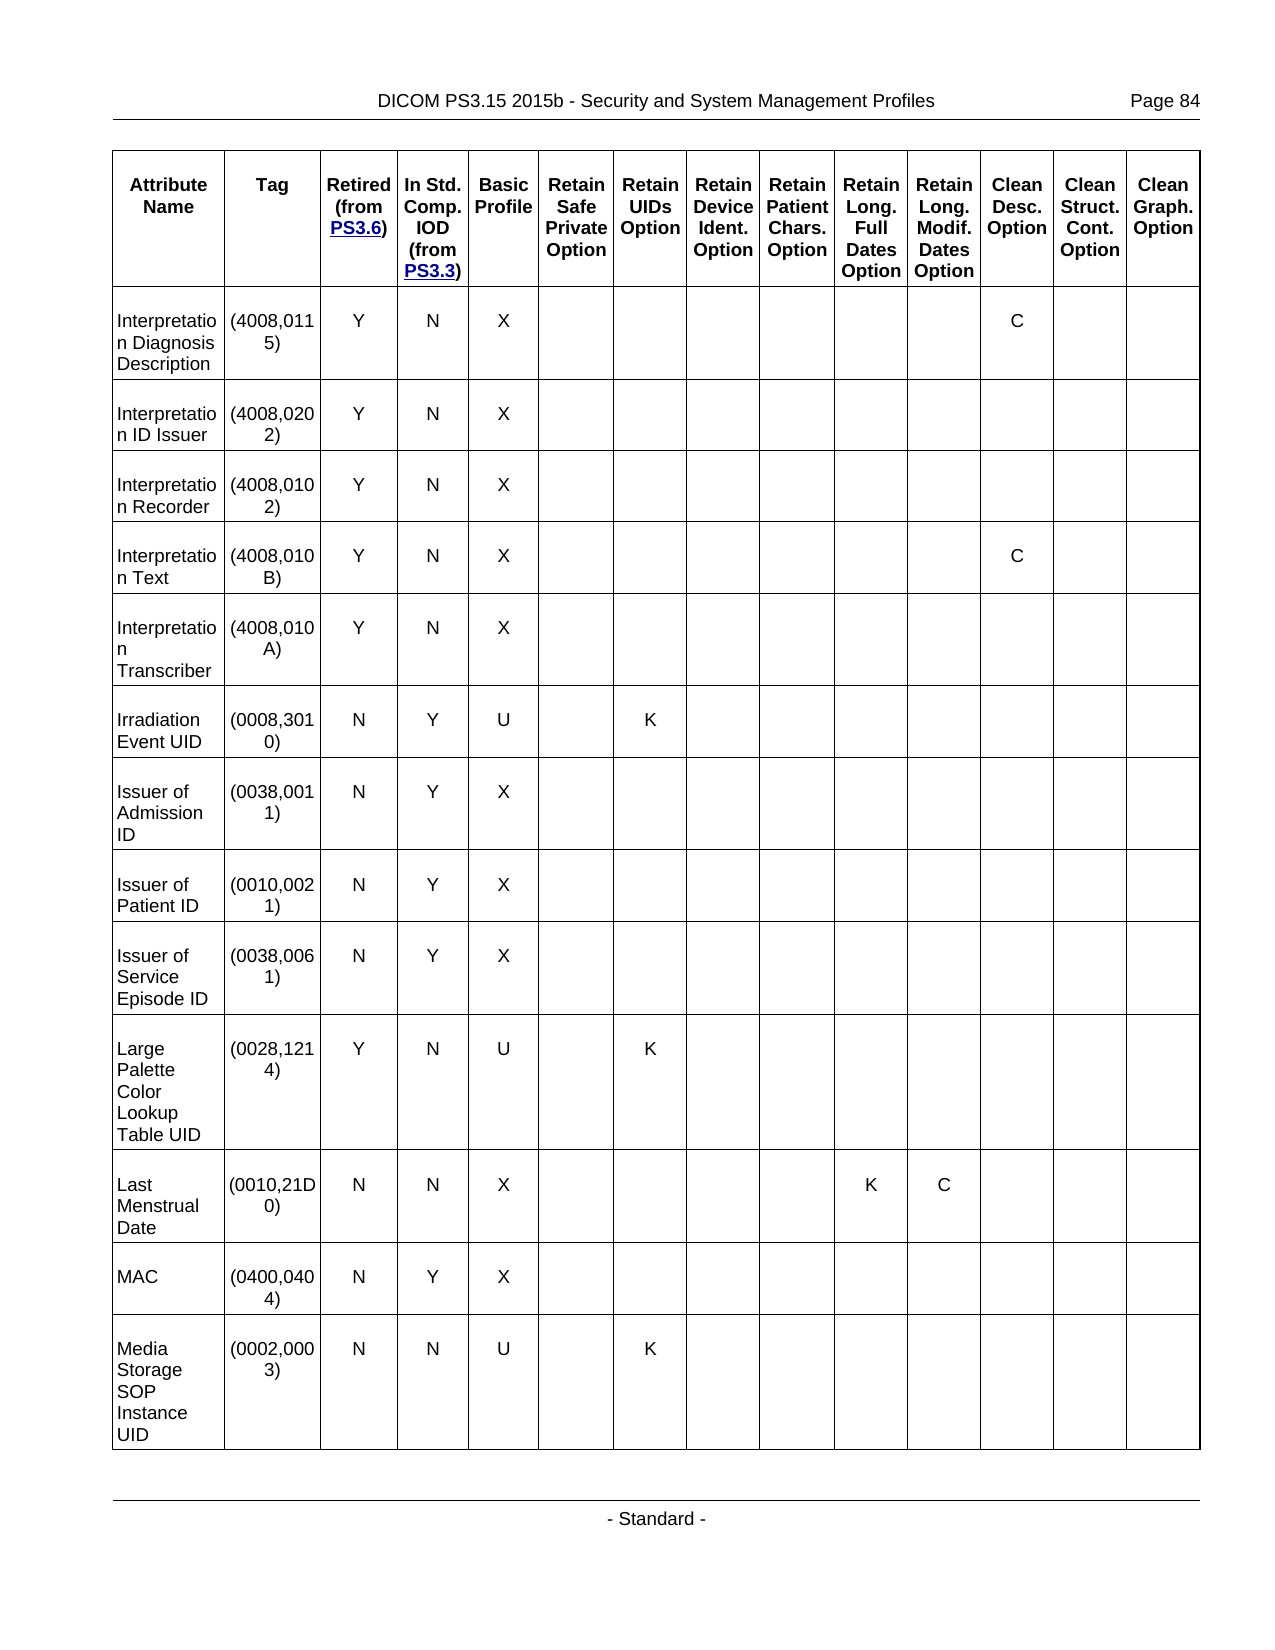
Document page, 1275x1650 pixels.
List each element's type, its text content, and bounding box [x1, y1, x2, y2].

table_header Basic Profile [469, 151, 538, 286]
table_cell [981, 758, 1053, 849]
table_cell [539, 1243, 613, 1313]
table_cell U [469, 1015, 538, 1149]
table_cell [614, 594, 686, 685]
table_cell [835, 1243, 907, 1313]
table_cell Y [398, 922, 468, 1013]
table_cell [614, 522, 686, 592]
table_cell [539, 451, 613, 521]
table_cell [1127, 686, 1199, 757]
table_cell [1054, 686, 1126, 757]
table_cell [981, 686, 1053, 757]
table_cell (0038,0061) [225, 922, 320, 1013]
table_cell [760, 1015, 834, 1149]
table_cell Large Palette Color Lookup Table UID [113, 1015, 224, 1149]
table_cell [981, 594, 1053, 685]
table_cell [981, 1315, 1053, 1449]
table_cell [908, 1243, 980, 1313]
table_cell [760, 451, 834, 521]
table_cell [687, 287, 759, 379]
table_cell [539, 686, 613, 757]
table_cell N [398, 451, 468, 521]
table_cell [760, 758, 834, 849]
table_cell [1127, 594, 1199, 685]
table_cell [835, 758, 907, 849]
table_cell X [469, 380, 538, 450]
table_header Retain Device Ident. Option [687, 151, 759, 286]
table_cell [1054, 287, 1126, 379]
table_cell U [469, 686, 538, 757]
table_cell [1054, 758, 1126, 849]
table_cell Y [398, 1243, 468, 1313]
table_cell (0028,1214) [225, 1015, 320, 1149]
table_cell [1127, 1243, 1199, 1313]
table_cell [908, 594, 980, 685]
table_cell N [398, 522, 468, 592]
table_cell [760, 1243, 834, 1313]
table_cell [908, 451, 980, 521]
table_header Retain Long. Full Dates Option [835, 151, 907, 286]
table_cell N [321, 922, 397, 1013]
table_cell [908, 686, 980, 757]
table_cell [981, 1150, 1053, 1242]
table_cell [539, 922, 613, 1013]
table_cell Y [398, 758, 468, 849]
table_cell [908, 850, 980, 921]
table_cell [539, 850, 613, 921]
table_cell [1054, 522, 1126, 592]
table_cell [760, 594, 834, 685]
table_cell [687, 1015, 759, 1149]
table_cell [1127, 1150, 1199, 1242]
table_cell X [469, 287, 538, 379]
table_cell [614, 758, 686, 849]
table_cell [981, 451, 1053, 521]
table_cell K [614, 1315, 686, 1449]
table_cell [539, 758, 613, 849]
table_cell [1054, 1015, 1126, 1149]
table_cell [1054, 850, 1126, 921]
table_cell Y [398, 850, 468, 921]
table_header Retain Long. Modif. Dates Option [908, 151, 980, 286]
table_cell [687, 1150, 759, 1242]
table_cell X [469, 522, 538, 592]
table_cell Y [321, 451, 397, 521]
table_header Tag [225, 151, 320, 286]
table_cell [614, 1150, 686, 1242]
table_cell [539, 522, 613, 592]
table_cell Y [398, 686, 468, 757]
table_cell Last Menstrual Date [113, 1150, 224, 1242]
table_cell [908, 380, 980, 450]
table_header Retired (from PS3.6) [321, 151, 397, 286]
table_cell X [469, 1150, 538, 1242]
table_cell [687, 594, 759, 685]
table_cell (4008,0102) [225, 451, 320, 521]
table_cell [835, 1315, 907, 1449]
table_cell (4008,0115) [225, 287, 320, 379]
table_cell [687, 380, 759, 450]
table_cell [1127, 1015, 1199, 1149]
table_cell Interpretation ID Issuer [113, 380, 224, 450]
table_header Attribute Name [113, 151, 224, 286]
table_cell [835, 451, 907, 521]
table_cell Issuer of Patient ID [113, 850, 224, 921]
table_cell [539, 1150, 613, 1242]
table_cell Interpretation Transcriber [113, 594, 224, 685]
table_cell (0038,0011) [225, 758, 320, 849]
table_cell (4008,010B) [225, 522, 320, 592]
table_cell [614, 287, 686, 379]
table_cell (0002,0003) [225, 1315, 320, 1449]
table_cell [539, 1015, 613, 1149]
table_cell Interpretation Diagnosis Description [113, 287, 224, 379]
table_cell [1054, 1150, 1126, 1242]
table_cell N [321, 1243, 397, 1313]
table_cell [908, 287, 980, 379]
table_cell [835, 380, 907, 450]
table_cell [760, 686, 834, 757]
table_cell [614, 1243, 686, 1313]
table_cell [1054, 380, 1126, 450]
table_cell (0010,0021) [225, 850, 320, 921]
table_cell N [321, 686, 397, 757]
table_cell Y [321, 522, 397, 592]
table_cell N [321, 850, 397, 921]
table_cell [1127, 451, 1199, 521]
table_cell [614, 922, 686, 1013]
table_cell X [469, 451, 538, 521]
table_cell [539, 287, 613, 379]
table_cell [981, 850, 1053, 921]
table_cell Y [321, 1015, 397, 1149]
table_cell [760, 922, 834, 1013]
table_cell [614, 850, 686, 921]
table_cell Issuer of Admission ID [113, 758, 224, 849]
table_header Clean Graph. Option [1127, 151, 1199, 286]
table_cell C [908, 1150, 980, 1242]
table_cell Interpretation Recorder [113, 451, 224, 521]
table_cell [1054, 922, 1126, 1013]
table_cell K [614, 686, 686, 757]
table_cell [835, 850, 907, 921]
table_header Clean Struct. Cont. Option [1054, 151, 1126, 286]
table_cell Media Storage SOP Instance UID [113, 1315, 224, 1449]
table_cell [908, 922, 980, 1013]
table_cell [908, 522, 980, 592]
table_cell [539, 594, 613, 685]
table_cell [687, 922, 759, 1013]
table_cell [981, 1015, 1053, 1149]
table_cell N [398, 594, 468, 685]
table_cell [981, 380, 1053, 450]
table_cell [760, 380, 834, 450]
table_cell [835, 287, 907, 379]
table_cell [539, 380, 613, 450]
table_cell [908, 1315, 980, 1449]
table_cell [835, 594, 907, 685]
table_cell [981, 922, 1053, 1013]
table_header In Std. Comp. IOD (from PS3.3) [398, 151, 468, 286]
table_cell [835, 1015, 907, 1149]
table_cell K [835, 1150, 907, 1242]
table_cell [539, 1315, 613, 1449]
table_cell [687, 1243, 759, 1313]
table_cell X [469, 594, 538, 685]
table_cell Y [321, 380, 397, 450]
table_cell Issuer of Service Episode ID [113, 922, 224, 1013]
table_cell N [398, 380, 468, 450]
table_cell MAC [113, 1243, 224, 1313]
table_header Retain Safe Private Option [539, 151, 613, 286]
table_cell [835, 686, 907, 757]
table_cell [835, 522, 907, 592]
table_cell N [321, 1315, 397, 1449]
table_cell [1127, 1315, 1199, 1449]
table_cell (0400,0404) [225, 1243, 320, 1313]
table_cell [1054, 451, 1126, 521]
table_cell X [469, 922, 538, 1013]
table_cell U [469, 1315, 538, 1449]
table_cell K [614, 1015, 686, 1149]
table_cell [687, 451, 759, 521]
table_cell [1054, 1243, 1126, 1313]
table_cell [760, 287, 834, 379]
table_header Clean Desc. Option [981, 151, 1053, 286]
table_cell Y [321, 287, 397, 379]
table_cell [1127, 850, 1199, 921]
table_cell [760, 522, 834, 592]
table_header Retain Patient Chars. Option [760, 151, 834, 286]
table_cell [687, 686, 759, 757]
table_cell [1054, 594, 1126, 685]
table_cell [760, 850, 834, 921]
table_cell [760, 1150, 834, 1242]
table_cell N [321, 1150, 397, 1242]
table_cell (4008,0202) [225, 380, 320, 450]
table_cell Irradiation Event UID [113, 686, 224, 757]
table_cell [614, 380, 686, 450]
table_cell (0008,3010) [225, 686, 320, 757]
table_cell (0010,21D0) [225, 1150, 320, 1242]
table_cell X [469, 758, 538, 849]
table_cell C [981, 522, 1053, 592]
table_cell [614, 451, 686, 521]
table_cell [908, 758, 980, 849]
table_cell [760, 1315, 834, 1449]
table_cell N [398, 1315, 468, 1449]
table_cell Y [321, 594, 397, 685]
table_cell [687, 758, 759, 849]
table_cell [1127, 380, 1199, 450]
table_cell [1127, 758, 1199, 849]
table_cell [687, 850, 759, 921]
table_cell (4008,010A) [225, 594, 320, 685]
table_cell Interpretation Text [113, 522, 224, 592]
table_cell [687, 522, 759, 592]
table_cell N [398, 1150, 468, 1242]
table_cell [1127, 287, 1199, 379]
table_cell [1127, 922, 1199, 1013]
table_header Retain UIDs Option [614, 151, 686, 286]
table_cell N [398, 1015, 468, 1149]
table_cell [1054, 1315, 1126, 1449]
table_cell N [398, 287, 468, 379]
table_cell X [469, 850, 538, 921]
table_cell C [981, 287, 1053, 379]
table_cell [835, 922, 907, 1013]
table_cell [687, 1315, 759, 1449]
table_cell [908, 1015, 980, 1149]
table_cell [1127, 522, 1199, 592]
table_cell [981, 1243, 1053, 1313]
table_cell X [469, 1243, 538, 1313]
table_cell N [321, 758, 397, 849]
